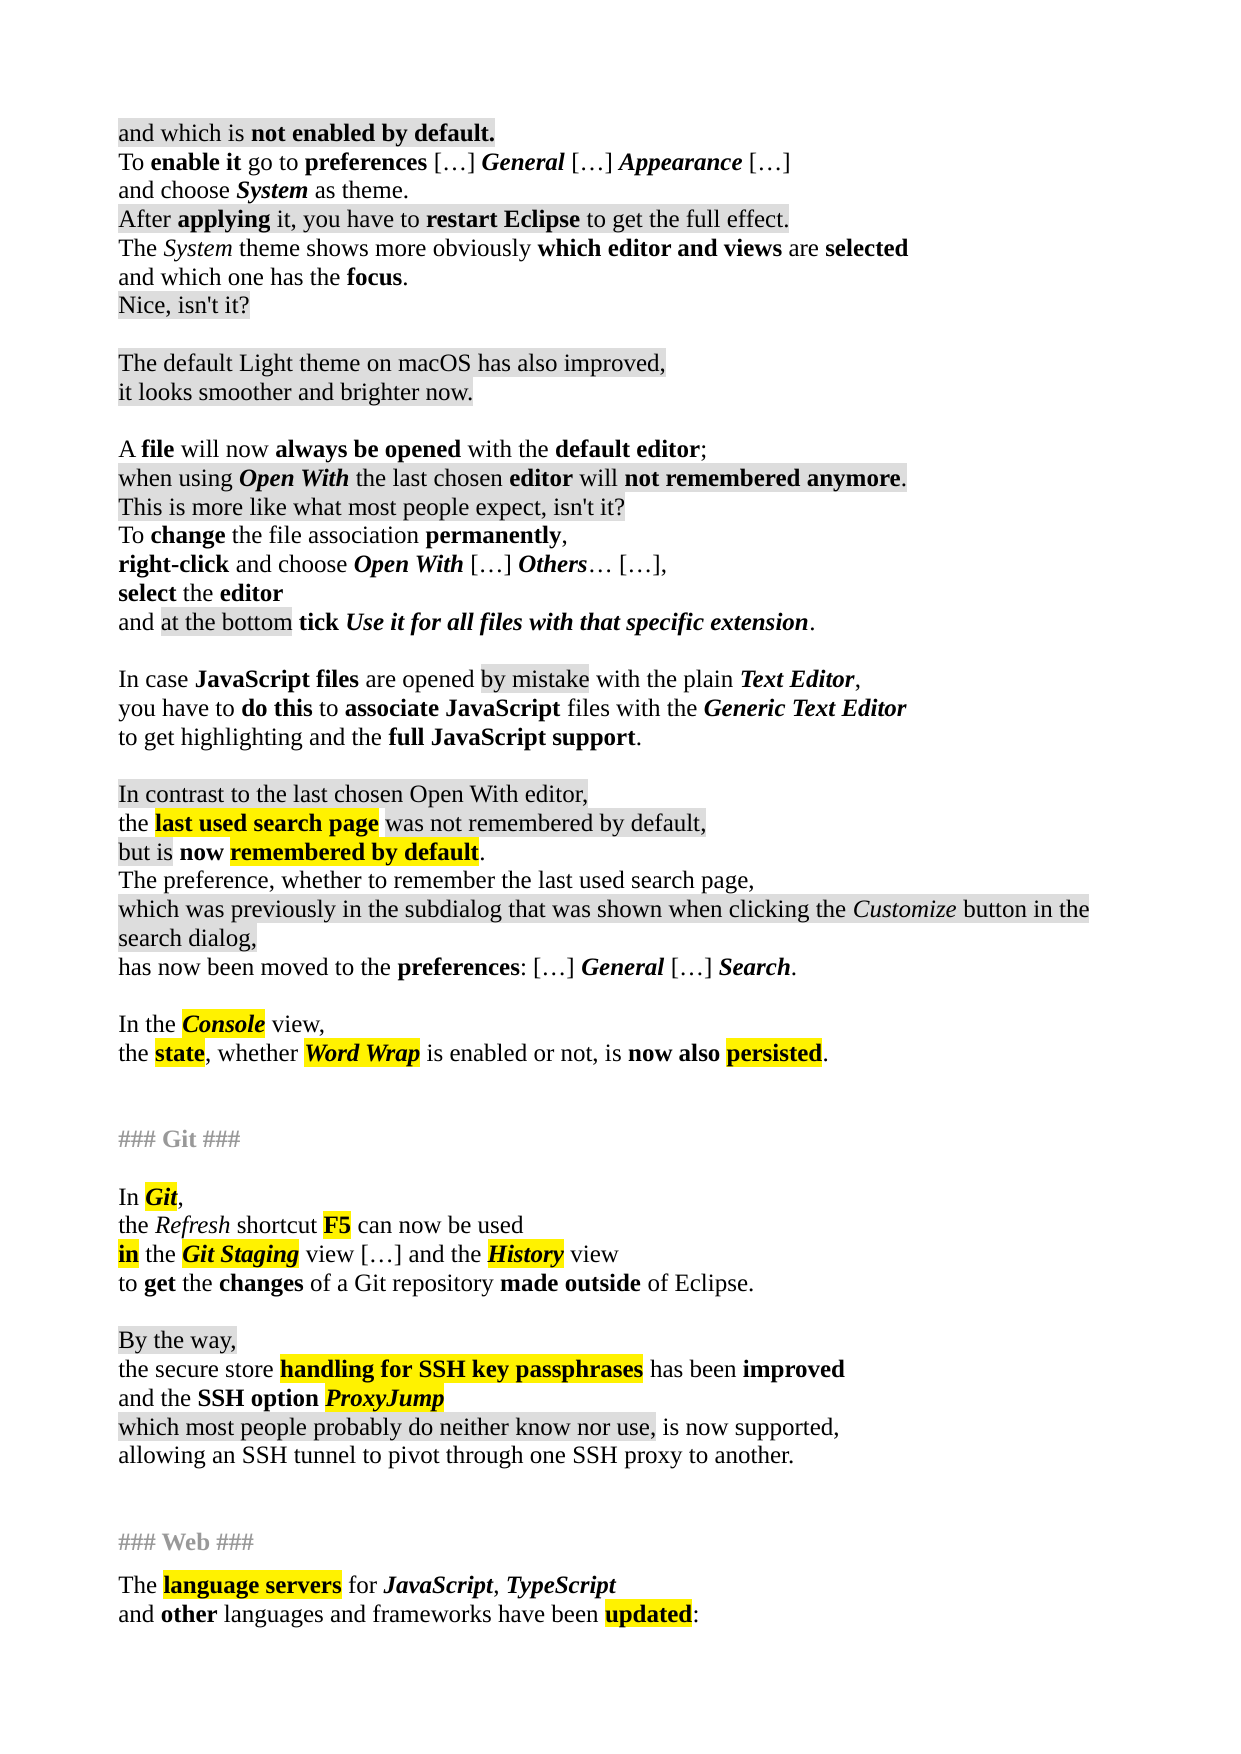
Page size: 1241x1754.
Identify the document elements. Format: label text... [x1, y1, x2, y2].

text and which is not enabled by default. [118, 118, 1122, 147]
text The System theme shows more obviously which editor and views are selected [118, 233, 1122, 262]
text the secure store handling for SSH key passphrases has been improved [118, 1354, 1122, 1383]
text allowing an SSH tunnel to pivot through one SSH proxy to another. [118, 1441, 1122, 1469]
text but is now remembered by default. [118, 837, 1122, 866]
text After applying it, you have to restart Eclipse to get the full effect. [118, 204, 1122, 233]
text In contrast to the last chosen Open With editor, [118, 779, 1122, 808]
text and which one has the focus. [118, 262, 1122, 291]
text Nice, isn't it? [118, 291, 1122, 319]
text The language servers for JavaScript, TypeScript [118, 1570, 1122, 1599]
text and choose System as theme. [118, 176, 1122, 204]
text To change the file association permanently, [118, 521, 1122, 549]
text it looks smoother and brighter now. [118, 377, 1122, 406]
text which was previously in the subdialog that was shown when clicking the Customize button in the search dialog, [118, 894, 1122, 952]
text to get the changes of a Git repository made outside of Eclipse. [118, 1268, 1122, 1297]
text A file will now always be opened with the default editor; [118, 434, 1122, 463]
text when using Open With the last chosen editor will not remembered anymore. [118, 463, 1122, 492]
text The default Light theme on macOS has also improved, [118, 348, 1122, 377]
text In Git, [118, 1182, 1122, 1211]
text select the editor [118, 578, 1122, 607]
text the last used search page was not remembered by default, [118, 808, 1122, 837]
text the Refresh shortcut F5 can now be used [118, 1211, 1122, 1239]
text By the way, [118, 1326, 1122, 1354]
text ### Git ### [118, 1124, 1122, 1153]
text ### Web ### [118, 1527, 1122, 1556]
text The preference, whether to remember the last used search page, [118, 866, 1122, 894]
text which most people probably do neither know nor use, is now supported, [118, 1412, 1122, 1441]
text To enable it go to preferences […] General […] Appearance […] [118, 147, 1122, 176]
text and at the bottom tick Use it for all files with that specific extension. [118, 607, 1122, 636]
text the state, whether Word Wrap is enabled or not, is now also persisted. [118, 1038, 1122, 1067]
text In the Console view, [118, 1009, 1122, 1038]
text In case JavaScript files are opened by mistake with the plain Text Editor, [118, 664, 1122, 693]
text and other languages and frameworks have been updated: [118, 1599, 1122, 1627]
text in the Git Staging view […] and the History view [118, 1239, 1122, 1268]
text This is more like what most people expect, isn't it? [118, 492, 1122, 521]
text you have to do this to associate JavaScript files with the Generic Text Editor [118, 693, 1122, 722]
text to get highlighting and the full JavaScript support. [118, 722, 1122, 751]
text has now been moved to the preferences: […] General […] Search. [118, 952, 1122, 981]
text and the SSH option ProxyJump [118, 1383, 1122, 1412]
text right-click and choose Open With […] Others… […], [118, 549, 1122, 578]
